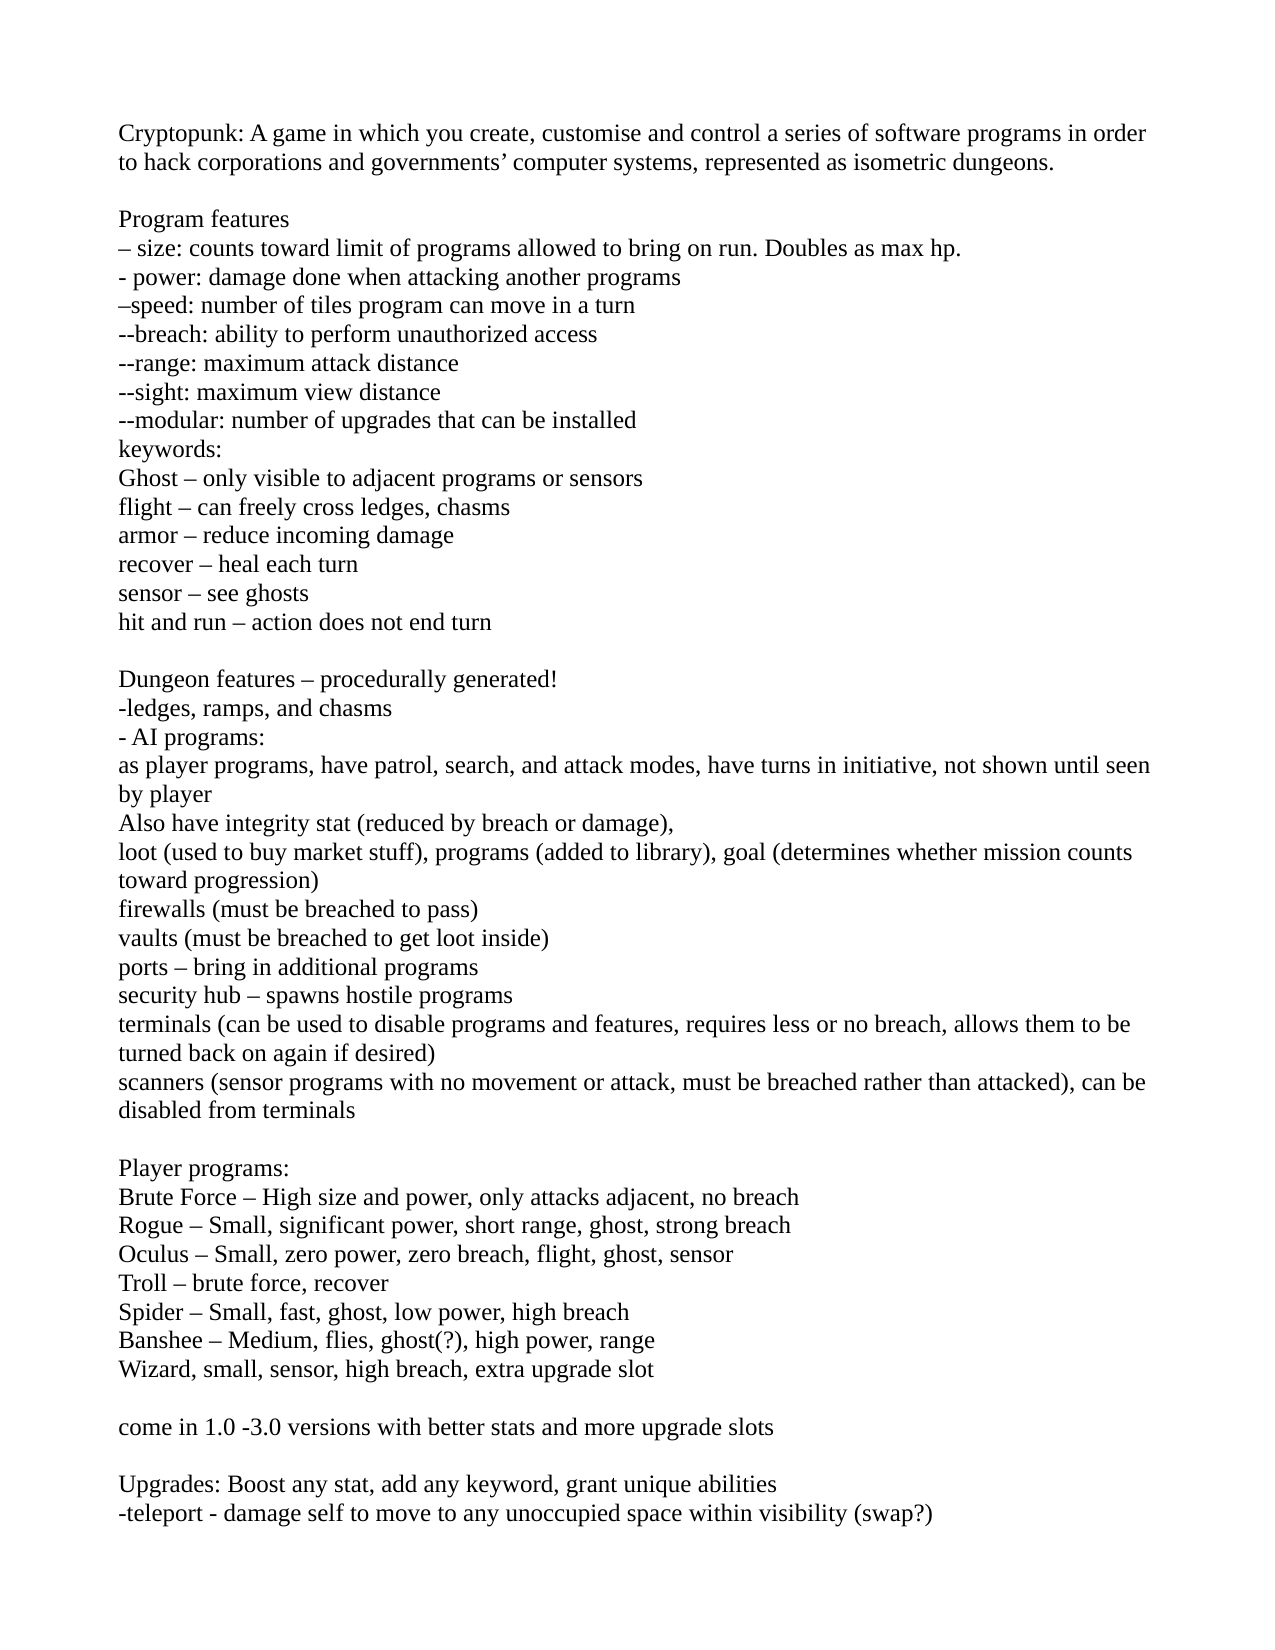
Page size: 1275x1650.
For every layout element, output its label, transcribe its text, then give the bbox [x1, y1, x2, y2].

text --range: maximum attack distance [118, 348, 1157, 377]
text hit and run – action does not end turn [118, 607, 1157, 636]
text Cryptopunk: A game in which you create, customise and control a series of software programs in order to hack corporations and governments’ computer systems, represented as isometric dungeons. [118, 118, 1157, 176]
text - AI programs: [118, 722, 1157, 751]
text vaults (must be breached to get loot inside) [118, 923, 1157, 952]
text Dungeon features – procedurally generated! [118, 664, 1157, 693]
text - power: damage done when attacking another programs [118, 262, 1157, 291]
text sensor – see ghosts [118, 578, 1157, 607]
text recover – heal each turn [118, 549, 1157, 578]
text Brute Force – High size and power, only attacks adjacent, no breach [118, 1182, 1157, 1211]
text --sight: maximum view distance [118, 377, 1157, 406]
text Upgrades: Boost any stat, add any keyword, grant unique abilities [118, 1469, 1157, 1498]
text firewalls (must be breached to pass) [118, 894, 1157, 923]
text ports – bring in additional programs [118, 952, 1157, 981]
text flight – can freely cross ledges, chasms [118, 492, 1157, 521]
text keywords: [118, 434, 1157, 463]
text --modular: number of upgrades that can be installed [118, 406, 1157, 434]
text Wizard, small, sensor, high breach, extra upgrade slot [118, 1354, 1157, 1383]
text Rogue – Small, significant power, short range, ghost, strong breach [118, 1211, 1157, 1239]
text armor – reduce incoming damage [118, 521, 1157, 549]
text –speed: number of tiles program can move in a turn [118, 291, 1157, 319]
text Troll – brute force, recover [118, 1268, 1157, 1297]
text Program features [118, 204, 1157, 233]
text -teleport - damage self to move to any unoccupied space within visibility (swap?) [118, 1498, 1157, 1527]
text --breach: ability to perform unauthorized access [118, 319, 1157, 348]
text scanners (sensor programs with no movement or attack, must be breached rather than attacked), can be disabled from terminals [118, 1067, 1157, 1124]
text Spider – Small, fast, ghost, low power, high breach [118, 1297, 1157, 1326]
text come in 1.0 -3.0 versions with better stats and more upgrade slots [118, 1412, 1157, 1441]
text security hub – spawns hostile programs [118, 981, 1157, 1009]
text – size: counts toward limit of programs allowed to bring on run. Doubles as max hp. [118, 233, 1157, 262]
text Player programs: [118, 1153, 1157, 1182]
text Also have integrity stat (reduced by breach or damage), [118, 808, 1157, 837]
text Banshee – Medium, flies, ghost(?), high power, range [118, 1326, 1157, 1354]
text Ghost – only visible to adjacent programs or sensors [118, 463, 1157, 492]
text terminals (can be used to disable programs and features, requires less or no breach, allows them to be turned back on again if desired) [118, 1009, 1157, 1067]
text as player programs, have patrol, search, and attack modes, have turns in initiative, not shown until seen by player [118, 751, 1157, 808]
text Oculus – Small, zero power, zero breach, flight, ghost, sensor [118, 1239, 1157, 1268]
text loot (used to buy market stuff), programs (added to library), goal (determines whether mission counts toward progression) [118, 837, 1157, 894]
text -ledges, ramps, and chasms [118, 693, 1157, 722]
